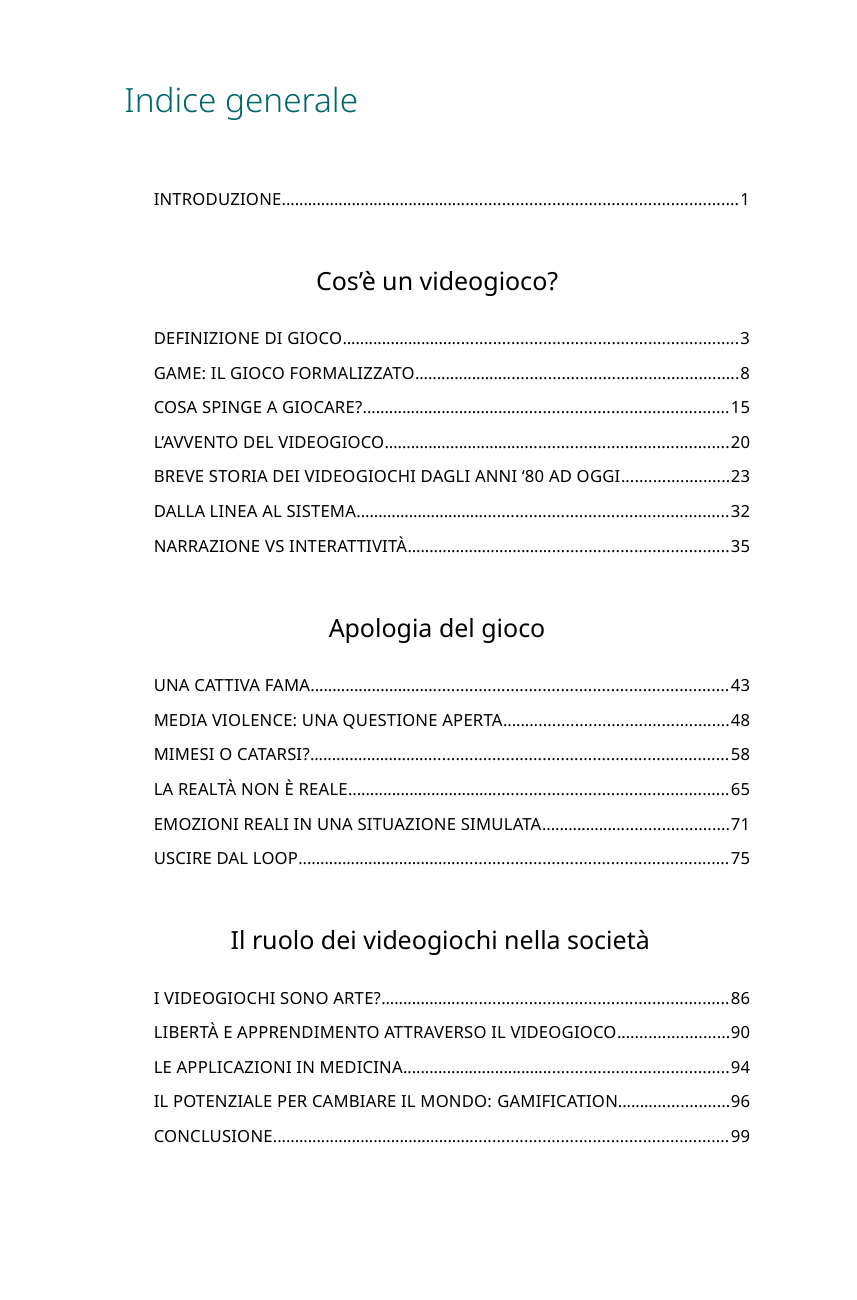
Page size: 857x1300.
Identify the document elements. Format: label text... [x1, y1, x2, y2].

text Game: il gioco formalizzato 8 [153, 361, 750, 384]
text Conclusione 99 [153, 1125, 750, 1147]
text Il ruolo dei videogiochi nella società [124, 923, 750, 957]
text Apologia del gioco [124, 610, 750, 644]
text Breve storia dei videogiochi dagli anni ‘80 ad oggi 23 [153, 465, 750, 488]
text Dalla linea al sistema 32 [153, 500, 750, 522]
text Media violence: una questione aperta 48 [153, 708, 750, 731]
text Libertà e apprendimento attraverso il videogioco 90 [153, 1021, 750, 1044]
text Mimesi o catarsi? 58 [153, 743, 750, 766]
subtitle Indice generale [124, 77, 750, 122]
text I videogiochi sono arte? 86 [153, 986, 750, 1009]
text Cos’è un videogioco? [124, 263, 750, 297]
text L’avvento del videogioco 20 [153, 431, 750, 453]
text Le applicazioni in medicina 94 [153, 1056, 750, 1078]
text Una cattiva fama 43 [153, 674, 750, 697]
text Narrazione vs interattività 35 [153, 534, 750, 557]
text Il potenziale per cambiare il mondo: gamification 96 [153, 1090, 750, 1113]
text La realtà non è reale 65 [153, 778, 750, 800]
text Introduzione 1 [153, 187, 750, 210]
text Cosa spinge a giocare? 15 [153, 396, 750, 419]
text Uscire dal loop 75 [153, 847, 750, 869]
text Emozioni reali in una situazione simulata 71 [153, 812, 750, 835]
text Definizione di gioco 3 [153, 327, 750, 349]
